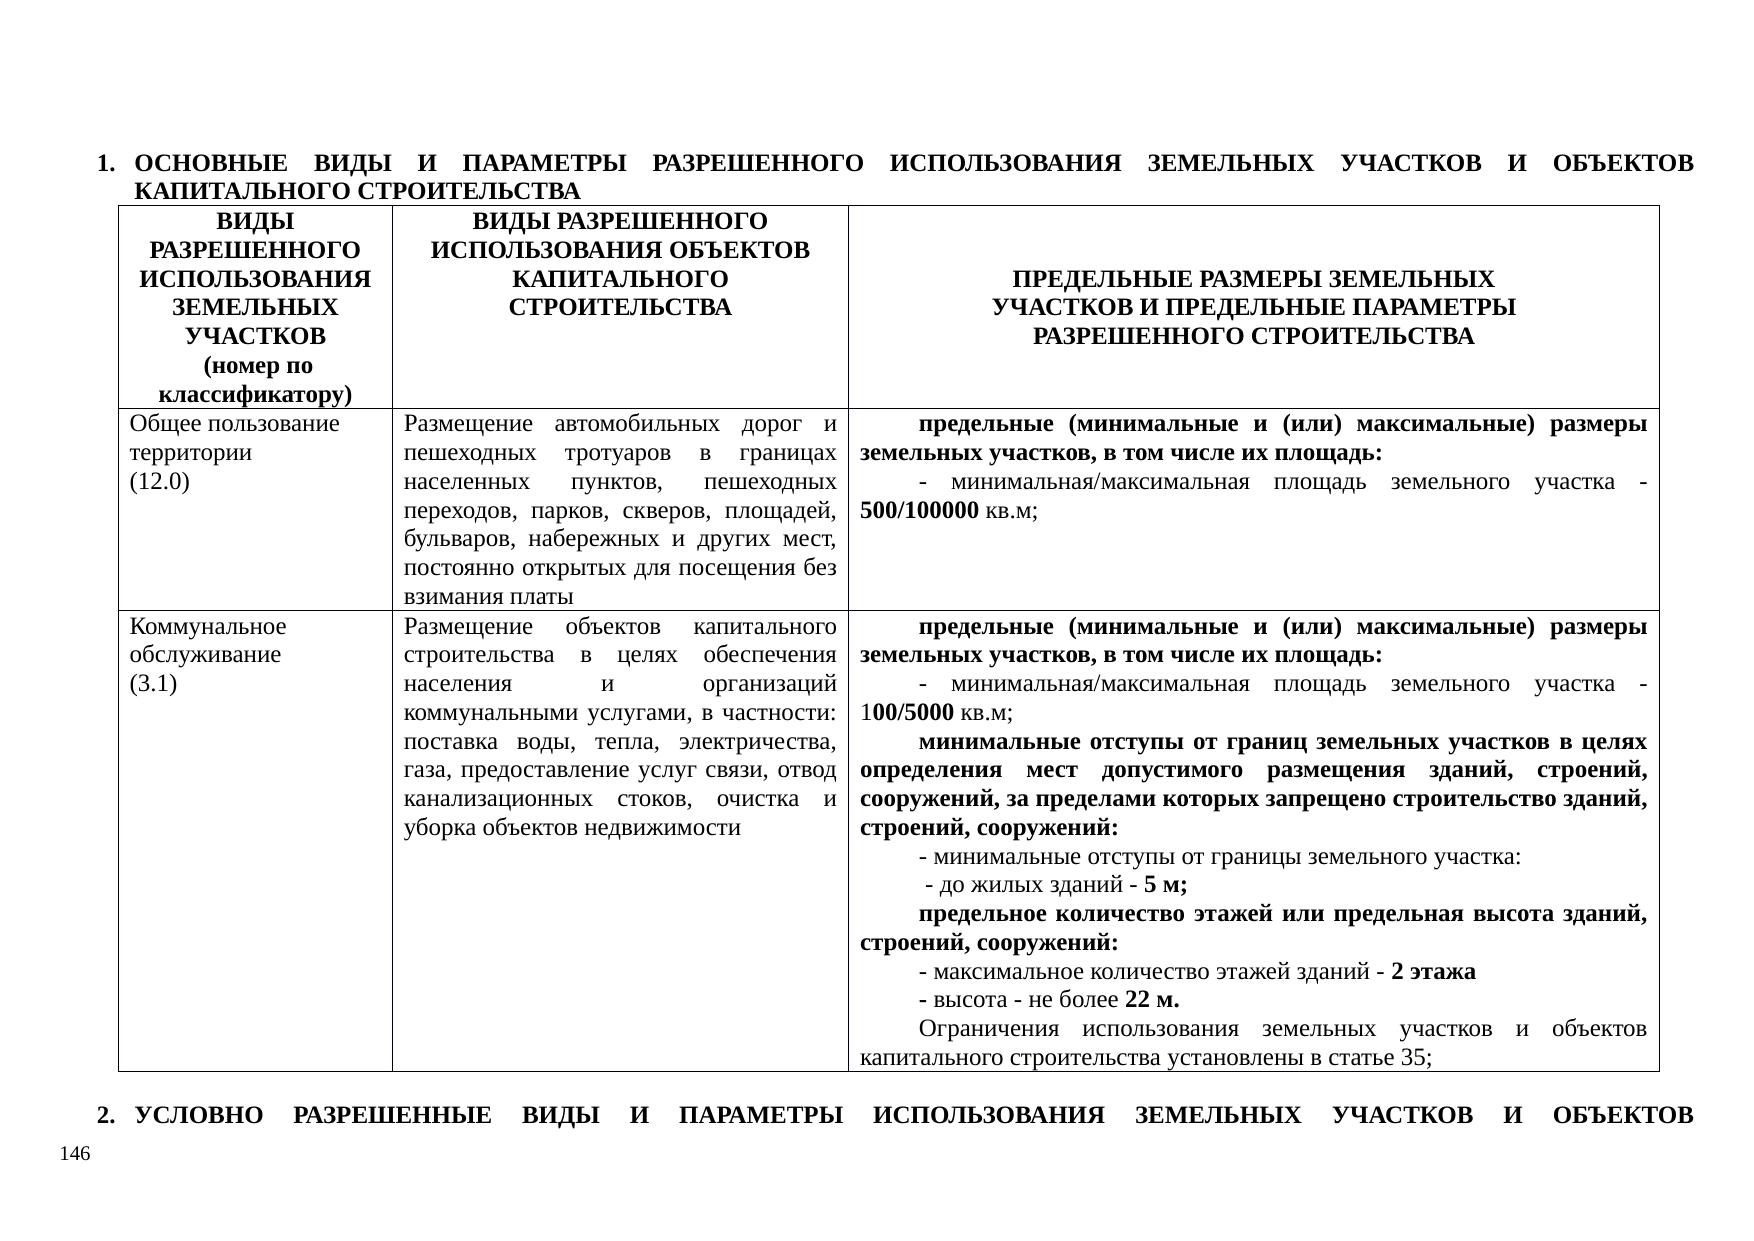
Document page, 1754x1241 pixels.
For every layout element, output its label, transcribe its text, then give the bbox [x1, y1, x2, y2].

table_header ПРЕДЕЛЬНЫЕ РАЗМЕРЫ ЗЕМЕЛЬНЫХ УЧАСТКОВ И ПРЕДЕЛЬНЫЕ ПАРАМЕТРЫ РАЗРЕШЕННОГО СТРОИТЕЛЬСТВА [849, 206, 1659, 407]
table_header ВИДЫ РАЗРЕШЕННОГО ИСПОЛЬЗОВАНИЯ ЗЕМЕЛЬНЫХ УЧАСТКОВ (номер по классификатору) [119, 206, 392, 407]
list ОСНОВНЫЕ ВИДЫ И ПАРАМЕТРЫ РАЗРЕШЕННОГО ИСПОЛЬЗОВАНИЯ ЗЕМЕЛЬНЫХ УЧАСТКОВ И ОБЪЕКТОВ КАПИТАЛЬНОГО СТРОИТЕЛЬСТВА [97, 148, 1695, 205]
table_header ВИДЫ РАЗРЕШЕННОГО ИСПОЛЬЗОВАНИЯ ОБЪЕКТОВ КАПИТАЛЬНОГО СТРОИТЕЛЬСТВА [393, 206, 848, 407]
table_cell Коммунальное обслуживание (3.1) [119, 611, 392, 1071]
table_cell Размещение объектов капитального строительства в целях обеспечения населения и организаций коммунальными услугами, в частности: поставка воды, тепла, электричества, газа, предоставление услуг связи, отвод канализационных стоков, очистка и уборка объектов недвижимости [393, 611, 848, 1071]
table_cell предельные (минимальные и (или) максимальные) размеры земельных участков, в том числе их площадь: - минимальная/максимальная площадь земельного участка - 500/100000 кв.м; [849, 409, 1659, 610]
table_cell Размещение автомобильных дорог и пешеходных тротуаров в границах населенных пунктов, пешеходных переходов, парков, скверов, площадей, бульваров, набережных и других мест, постоянно открытых для посещения без взимания платы [393, 409, 848, 610]
list УСЛОВНО РАЗРЕШЕННЫЕ ВИДЫ И ПАРАМЕТРЫ ИСПОЛЬЗОВАНИЯ ЗЕМЕЛЬНЫХ УЧАСТКОВ И ОБЪЕКТОВ [97, 1101, 1695, 1129]
table_cell Общее пользование территории (12.0) [119, 409, 392, 610]
table_cell предельные (минимальные и (или) максимальные) размеры земельных участков, в том числе их площадь: - минимальная/максимальная площадь земельного участка - 100/5000 кв.м; минимальные отступы от границ земельных участков в целях определения мест допустимого размещения зданий, строений, сооружений, за пределами которых запрещено строительство зданий, строений, сооружений: - минимальные отступы от границы земельного участка: - до жилых зданий - 5 м; предельное количество этажей или предельная высота зданий, строений, сооружений: - максимальное количество этажей зданий - 2 этажа - высота - не более 22 м. Ограничения использования земельных участков и объектов капитального строительства установлены в статье 35; [849, 611, 1659, 1071]
